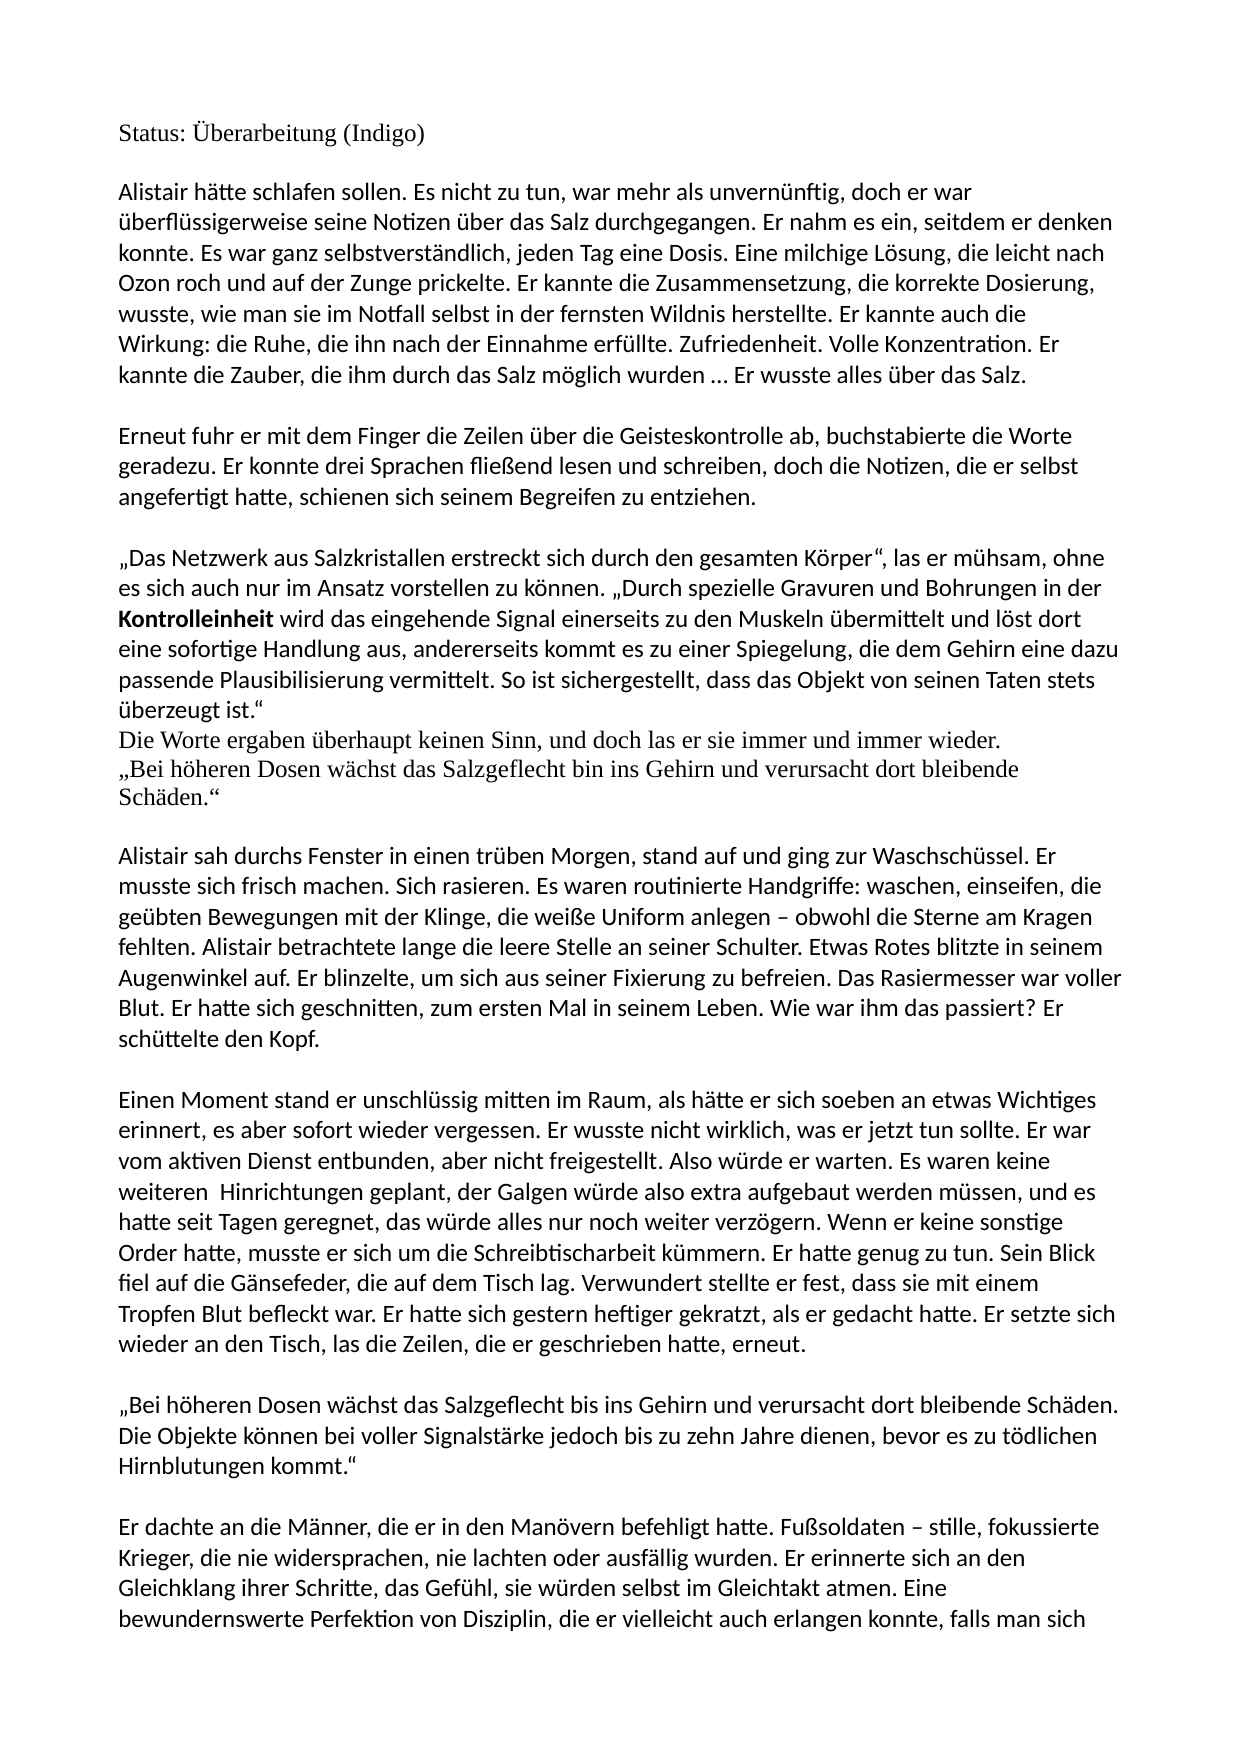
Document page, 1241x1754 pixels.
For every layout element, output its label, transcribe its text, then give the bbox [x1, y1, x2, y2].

text „Das Netzwerk aus Salzkristallen erstreckt sich durch den gesamten Körper“, las er mühsam, ohne es sich auch nur im Ansatz vorstellen zu können. „Durch spezielle Gravuren und Bohrungen in der Kontrolleinheit wird das eingehende Signal einerseits zu den Muskeln übermittelt und löst dort eine sofortige Handlung aus, andererseits kommt es zu einer Spiegelung, die dem Gehirn eine dazu passende Plausibilisierung vermittelt. So ist sichergestellt, dass das Objekt von seinen Taten stets überzeugt ist.“ [118, 542, 1122, 725]
text Alistair sah durchs Fenster in einen trüben Morgen, stand auf und ging zur Waschschüssel. Er musste sich frisch machen. Sich rasieren. Es waren routinierte Handgriffe: waschen, einseifen, die geübten Bewegungen mit der Klinge, die weiße Uniform anlegen – obwohl die Sterne am Kragen fehlten. Alistair betrachtete lange die leere Stelle an seiner Schulter. Etwas Rotes blitzte in seinem Augenwinkel auf. Er blinzelte, um sich aus seiner Fixierung zu befreien. Das Rasiermesser war voller Blut. Er hatte sich geschnitten, zum ersten Mal in seinem Leben. Wie war ihm das passiert? Er schüttelte den Kopf. [118, 840, 1122, 1054]
text Die Worte ergaben überhaupt keinen Sinn, und doch las er sie immer und immer wieder. [118, 725, 1122, 754]
text Alistair hätte schlafen sollen. Es nicht zu tun, war mehr als unvernünftig, doch er war überflüssigerweise seine Notizen über das Salz durchgegangen. Er nahm es ein, seitdem er denken konnte. Es war ganz selbstverständlich, jeden Tag eine Dosis. Eine milchige Lösung, die leicht nach Ozon roch und auf der Zunge prickelte. Er kannte die Zusammensetzung, die korrekte Dosierung, wusste, wie man sie im Notfall selbst in der fernsten Wildnis herstellte. Er kannte auch die Wirkung: die Ruhe, die ihn nach der Einnahme erfüllte. Zufriedenheit. Volle Konzentration. Er kannte die Zauber, die ihm durch das Salz möglich wurden … Er wusste alles über das Salz. [118, 176, 1122, 389]
text Einen Moment stand er unschlüssig mitten im Raum, als hätte er sich soeben an etwas Wichtiges erinnert, es aber sofort wieder vergessen. Er wusste nicht wirklich, was er jetzt tun sollte. Er war vom aktiven Dienst entbunden, aber nicht freigestellt. Also würde er warten. Es waren keine weiteren Hinrichtungen geplant, der Galgen würde also extra aufgebaut werden müssen, und es hatte seit Tagen geregnet, das würde alles nur noch weiter verzögern. Wenn er keine sonstige Order hatte, musste er sich um die Schreibtischarbeit kümmern. Er hatte genug zu tun. Sein Blick fiel auf die Gänsefeder, die auf dem Tisch lag. Verwundert stellte er fest, dass sie mit einem Tropfen Blut befleckt war. Er hatte sich gestern heftiger gekratzt, als er gedacht hatte. Er setzte sich wieder an den Tisch, las die Zeilen, die er geschrieben hatte, erneut. [118, 1084, 1122, 1359]
text „Bei höheren Dosen wächst das Salzgeflecht bis ins Gehirn und verursacht dort bleibende Schäden. Die Objekte können bei voller Signalstärke jedoch bis zu zehn Jahre dienen, bevor es zu tödlichen Hirnblutungen kommt.“ [118, 1389, 1122, 1481]
text „Bei höheren Dosen wächst das Salzgeflecht bin ins Gehirn und verursacht dort bleibende Schäden.“ [118, 754, 1122, 811]
text Er dachte an die Männer, die er in den Manövern befehligt hatte. Fußsoldaten – stille, fokussierte Krieger, die nie widersprachen, nie lachten oder ausfällig wurden. Er erinnerte sich an den Gleichklang ihrer Schritte, das Gefühl, sie würden selbst im Gleichtakt atmen. Eine bewundernswerte Perfektion von Disziplin, die er vielleicht auch erlangen konnte, falls man sich [118, 1511, 1122, 1633]
text ­Status: Überarbeitung (Indigo) [118, 118, 1122, 147]
text Erneut fuhr er mit dem Finger die Zeilen über die Geisteskontrolle ab, buchstabierte die Worte geradezu. Er konnte drei Sprachen fließend lesen und schreiben, doch die Notizen, die er selbst angefertigt hatte, schienen sich seinem Begreifen zu entziehen. [118, 420, 1122, 511]
